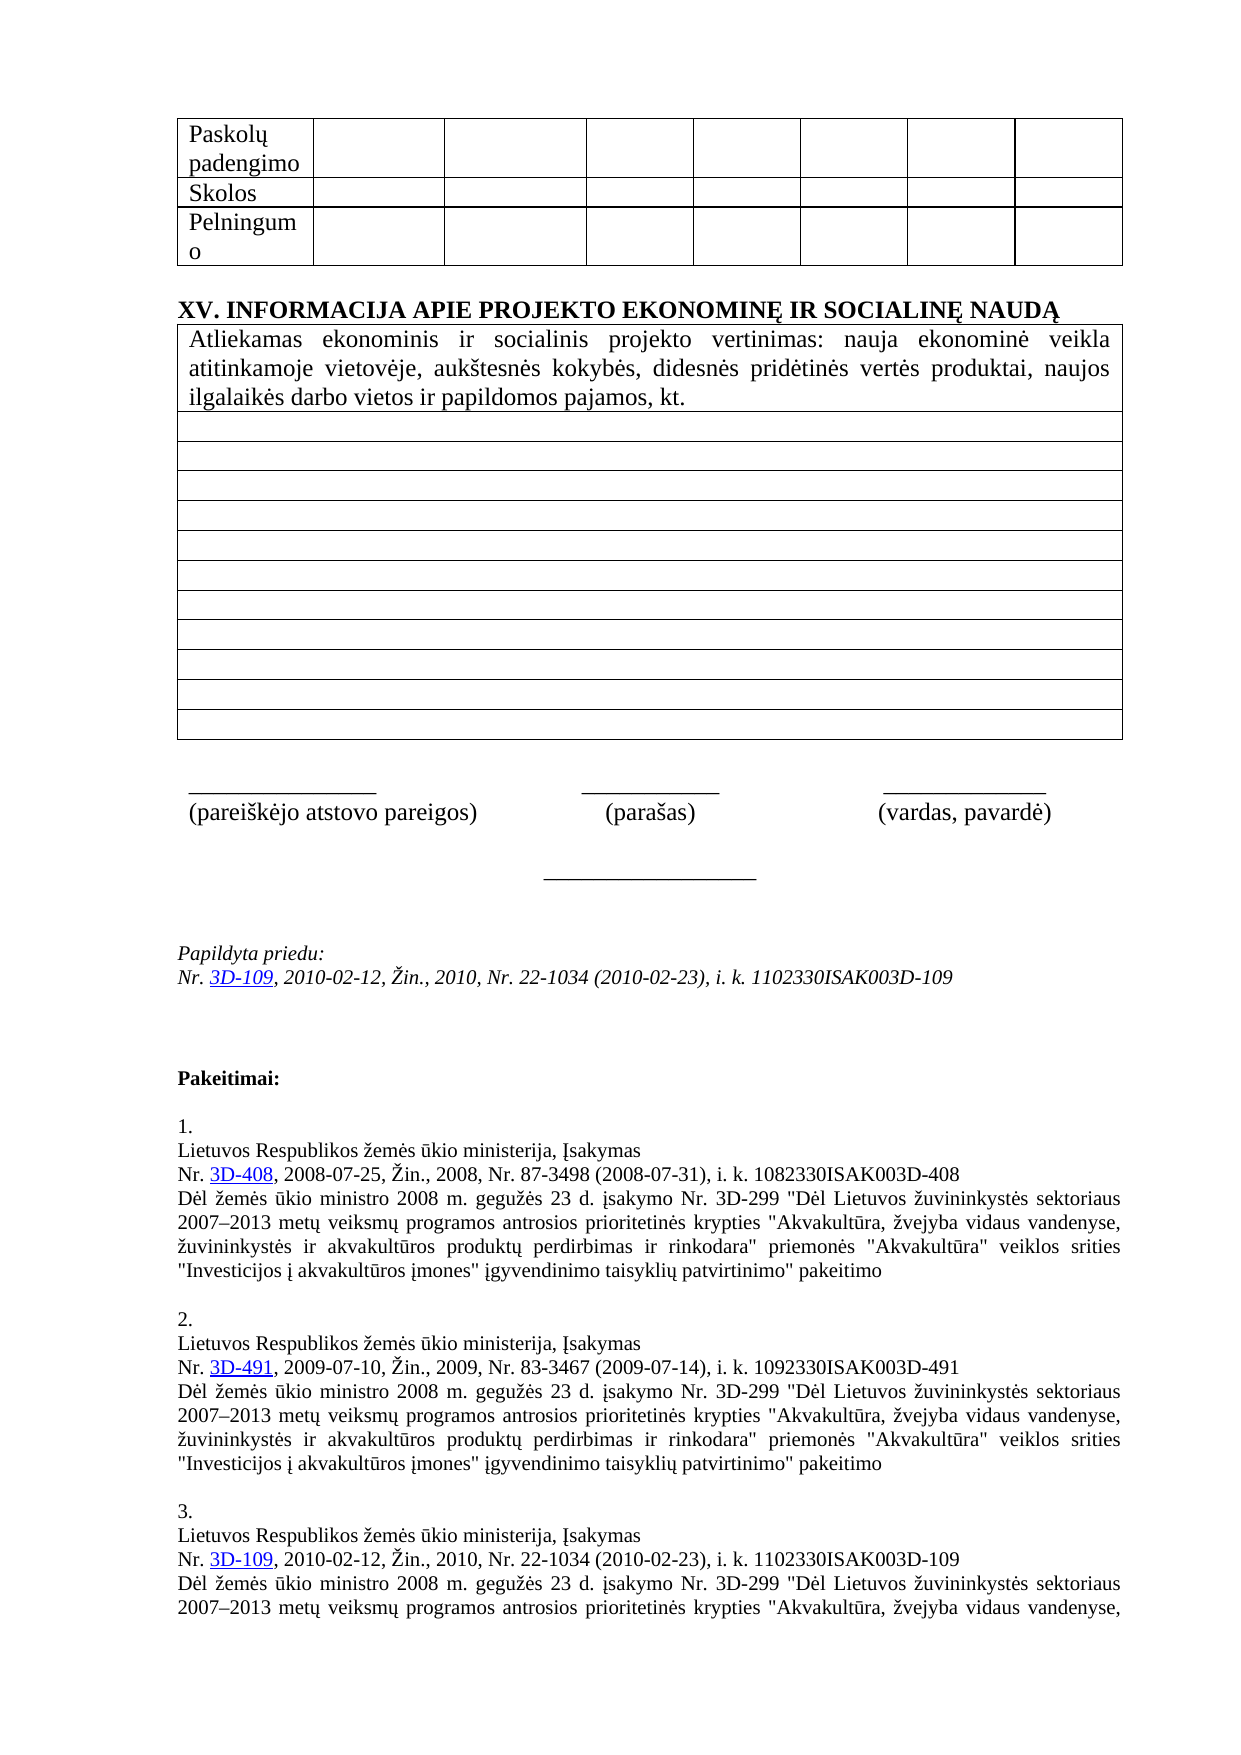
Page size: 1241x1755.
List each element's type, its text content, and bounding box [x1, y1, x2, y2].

table_cell [178, 501, 1122, 530]
table_header Atliekamas ekonominis ir socialinis projekto vertinimas: nauja ekonominė veikla atitinkamoje vietovėje, aukštesnės kokybės, didesnės pridėtinės vertės produktai, naujos ilgalaikės darbo vietos ir papildomos pajamos, kt. [178, 325, 1122, 411]
table_cell [314, 119, 444, 177]
text Nr. 3D-109, 2010-02-12, Žin., 2010, Nr. 22-1034 (2010-02-23), i. k. 1102330ISAK003D-109 [177, 965, 1122, 989]
table_cell [445, 178, 586, 206]
table_cell Pelningumo [178, 208, 313, 265]
table_cell [178, 680, 1122, 709]
table_cell [178, 471, 1122, 500]
table_header ___________ (parašas) [494, 768, 807, 826]
text 1. [177, 1114, 1122, 1138]
table_cell [801, 208, 907, 265]
table_header _______________ (pareiškėjo atstovo pareigos) [177, 768, 493, 826]
text Nr. 3D-491, 2009-07-10, Žin., 2009, Nr. 83-3467 (2009-07-14), i. k. 1092330ISAK003D-491 [177, 1354, 1122, 1379]
table_cell [178, 412, 1122, 441]
text 2. [177, 1306, 1122, 1331]
table_cell [445, 208, 586, 265]
table_cell [178, 591, 1122, 619]
text _________________ [177, 854, 1122, 883]
table_header _____________ (vardas, pavardė) [807, 768, 1122, 826]
table_cell [1016, 178, 1122, 206]
table_cell [178, 710, 1122, 738]
table_cell Paskolų padengimo [178, 119, 313, 177]
table_cell [178, 561, 1122, 589]
table_cell [1016, 119, 1122, 177]
table_cell [178, 531, 1122, 560]
text Pakeitimai: [177, 1066, 1122, 1090]
table_cell [178, 650, 1122, 679]
table_cell [587, 119, 693, 177]
text Nr. 3D-408, 2008-07-25, Žin., 2008, Nr. 87-3498 (2008-07-31), i. k. 1082330ISAK003D-408 [177, 1162, 1122, 1186]
table_cell [1016, 208, 1122, 265]
text Dėl žemės ūkio ministro 2008 m. gegužės 23 d. įsakymo Nr. 3D-299 "Dėl Lietuvos žuvininkystės sektoriaus 2007–2013 metų veiksmų programos antrosios prioritetinės krypties "Akvakultūra, žvejyba vidaus vandenyse, [177, 1571, 1122, 1619]
table_cell [694, 178, 800, 206]
table_cell [314, 178, 444, 206]
table_cell Skolos [178, 178, 313, 206]
text Dėl žemės ūkio ministro 2008 m. gegužės 23 d. įsakymo Nr. 3D-299 "Dėl Lietuvos žuvininkystės sektoriaus 2007–2013 metų veiksmų programos antrosios prioritetinės krypties "Akvakultūra, žvejyba vidaus vandenyse, žuvininkystės ir akvakultūros produktų perdirbimas ir rinkodara" priemonės "Akvakultūra" veiklos srities "Investicijos į akvakultūros įmones" įgyvendinimo taisyklių patvirtinimo" pakeitimo [177, 1379, 1122, 1475]
table_cell [178, 442, 1122, 470]
table_cell [908, 119, 1014, 177]
table_cell [587, 208, 693, 265]
table_cell [314, 208, 444, 265]
text Papildyta priedu: [177, 941, 1122, 965]
table_cell [587, 178, 693, 206]
table_cell [801, 119, 907, 177]
text XV. INFORMACIJA APIE PROJEKTO EKONOMINĘ IR SOCIALINĘ NAUDĄ [177, 295, 1122, 323]
table_cell [908, 178, 1014, 206]
text Lietuvos Respublikos žemės ūkio ministerija, Įsakymas [177, 1138, 1122, 1162]
table_cell [908, 208, 1014, 265]
table_cell [801, 178, 907, 206]
text Lietuvos Respublikos žemės ūkio ministerija, Įsakymas [177, 1331, 1122, 1354]
table_cell [694, 119, 800, 177]
text Nr. 3D-109, 2010-02-12, Žin., 2010, Nr. 22-1034 (2010-02-23), i. k. 1102330ISAK003D-109 [177, 1547, 1122, 1571]
table_cell [694, 208, 800, 265]
table_cell [178, 620, 1122, 649]
text 3. [177, 1499, 1122, 1523]
table_cell [445, 119, 586, 177]
text Dėl žemės ūkio ministro 2008 m. gegužės 23 d. įsakymo Nr. 3D-299 "Dėl Lietuvos žuvininkystės sektoriaus 2007–2013 metų veiksmų programos antrosios prioritetinės krypties "Akvakultūra, žvejyba vidaus vandenyse, žuvininkystės ir akvakultūros produktų perdirbimas ir rinkodara" priemonės "Akvakultūra" veiklos srities "Investicijos į akvakultūros įmones" įgyvendinimo taisyklių patvirtinimo" pakeitimo [177, 1186, 1122, 1282]
text Lietuvos Respublikos žemės ūkio ministerija, Įsakymas [177, 1523, 1122, 1547]
